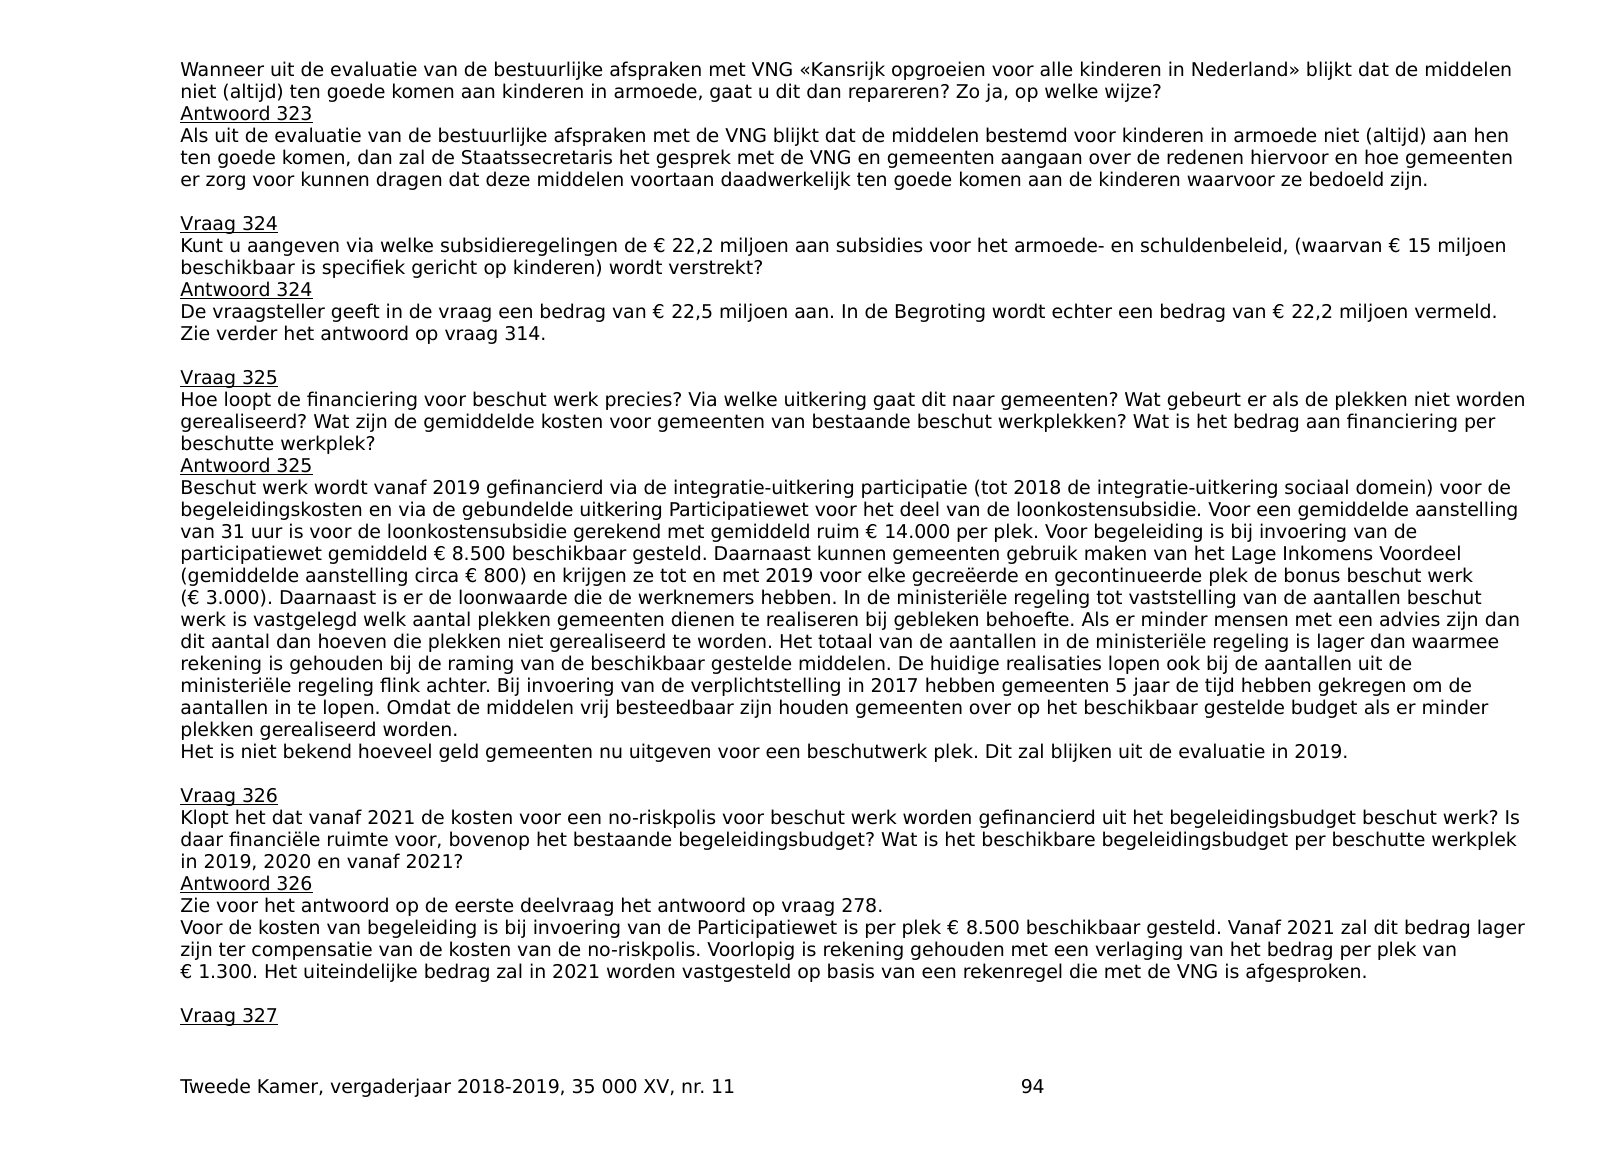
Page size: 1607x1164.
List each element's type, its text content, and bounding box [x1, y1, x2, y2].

text Kunt u aangeven via welke subsidieregelingen de € 22,2 miljoen aan subsidies voor het armoede- en schuldenbeleid, (waarvan € 15 miljoen beschikbaar is specifiek gericht op kinderen) wordt verstrekt? [180, 235, 1529, 279]
text Het is niet bekend hoeveel geld gemeenten nu uitgeven voor een beschutwerk plek. Dit zal blijken uit de evaluatie in 2019. [180, 741, 1529, 763]
text Antwoord 325 [180, 455, 1529, 477]
text Vraag 327 [180, 1005, 1529, 1027]
text Zie voor het antwoord op de eerste deelvraag het antwoord op vraag 278. [180, 895, 1529, 917]
text Vraag 325 [180, 367, 1529, 389]
text Antwoord 326 [180, 873, 1529, 895]
text Voor de kosten van begeleiding is bij invoering van de Participatiewet is per plek € 8.500 beschikbaar gesteld. Vanaf 2021 zal dit bedrag lager zijn ter compensatie van de kosten van de no-riskpolis. Voorlopig is rekening gehouden met een verlaging van het bedrag per plek van € 1.300. Het uiteindelijke bedrag zal in 2021 worden vastgesteld op basis van een rekenregel die met de VNG is afgesproken. [180, 917, 1529, 983]
text Als uit de evaluatie van de bestuurlijke afspraken met de VNG blijkt dat de middelen bestemd voor kinderen in armoede niet (altijd) aan hen ten goede komen, dan zal de Staatssecretaris het gesprek met de VNG en gemeenten aangaan over de redenen hiervoor en hoe gemeenten er zorg voor kunnen dragen dat deze middelen voortaan daadwerkelijk ten goede komen aan de kinderen waarvoor ze bedoeld zijn. [180, 125, 1529, 191]
text Klopt het dat vanaf 2021 de kosten voor een no-riskpolis voor beschut werk worden gefinancierd uit het begeleidingsbudget beschut werk? Is daar financiële ruimte voor, bovenop het bestaande begeleidingsbudget? Wat is het beschikbare begeleidingsbudget per beschutte werkplek in 2019, 2020 en vanaf 2021? [180, 807, 1529, 873]
text Zie verder het antwoord op vraag 314. [180, 323, 1529, 345]
text Vraag 326 [180, 785, 1529, 807]
text Beschut werk wordt vanaf 2019 gefinancierd via de integratie-uitkering participatie (tot 2018 de integratie-uitkering sociaal domein) voor de begeleidingskosten en via de gebundelde uitkering Participatiewet voor het deel van de loonkostensubsidie. Voor een gemiddelde aanstelling van 31 uur is voor de loonkostensubsidie gerekend met gemiddeld ruim € 14.000 per plek. Voor begeleiding is bij invoering van de participatiewet gemiddeld € 8.500 beschikbaar gesteld. Daarnaast kunnen gemeenten gebruik maken van het Lage Inkomens Voordeel (gemiddelde aanstelling circa € 800) en krijgen ze tot en met 2019 voor elke gecreëerde en gecontinueerde plek de bonus beschut werk (€ 3.000). Daarnaast is er de loonwaarde die de werknemers hebben. In de ministeriële regeling tot vaststelling van de aantallen beschut werk is vastgelegd welk aantal plekken gemeenten dienen te realiseren bij gebleken behoefte. Als er minder mensen met een advies zijn dan dit aantal dan hoeven die plekken niet gerealiseerd te worden. Het totaal van de aantallen in de ministeriële regeling is lager dan waarmee rekening is gehouden bij de raming van de beschikbaar gestelde middelen. De huidige realisaties lopen ook bij de aantallen uit de ministeriële regeling flink achter. Bij invoering van de verplichtstelling in 2017 hebben gemeenten 5 jaar de tijd hebben gekregen om de aantallen in te lopen. Omdat de middelen vrij besteedbaar zijn houden gemeenten over op het beschikbaar gestelde budget als er minder plekken gerealiseerd worden. [180, 477, 1529, 741]
text Vraag 324 [180, 213, 1529, 235]
text Wanneer uit de evaluatie van de bestuurlijke afspraken met VNG «Kansrijk opgroeien voor alle kinderen in Nederland» blijkt dat de middelen niet (altijd) ten goede komen aan kinderen in armoede, gaat u dit dan repareren? Zo ja, op welke wijze? [180, 59, 1529, 103]
text De vraagsteller geeft in de vraag een bedrag van € 22,5 miljoen aan. In de Begroting wordt echter een bedrag van € 22,2 miljoen vermeld. [180, 301, 1529, 323]
text Antwoord 323 [180, 103, 1529, 125]
text Antwoord 324 [180, 279, 1529, 301]
text Hoe loopt de financiering voor beschut werk precies? Via welke uitkering gaat dit naar gemeenten? Wat gebeurt er als de plekken niet worden gerealiseerd? Wat zijn de gemiddelde kosten voor gemeenten van bestaande beschut werkplekken? Wat is het bedrag aan financiering per beschutte werkplek? [180, 389, 1529, 455]
